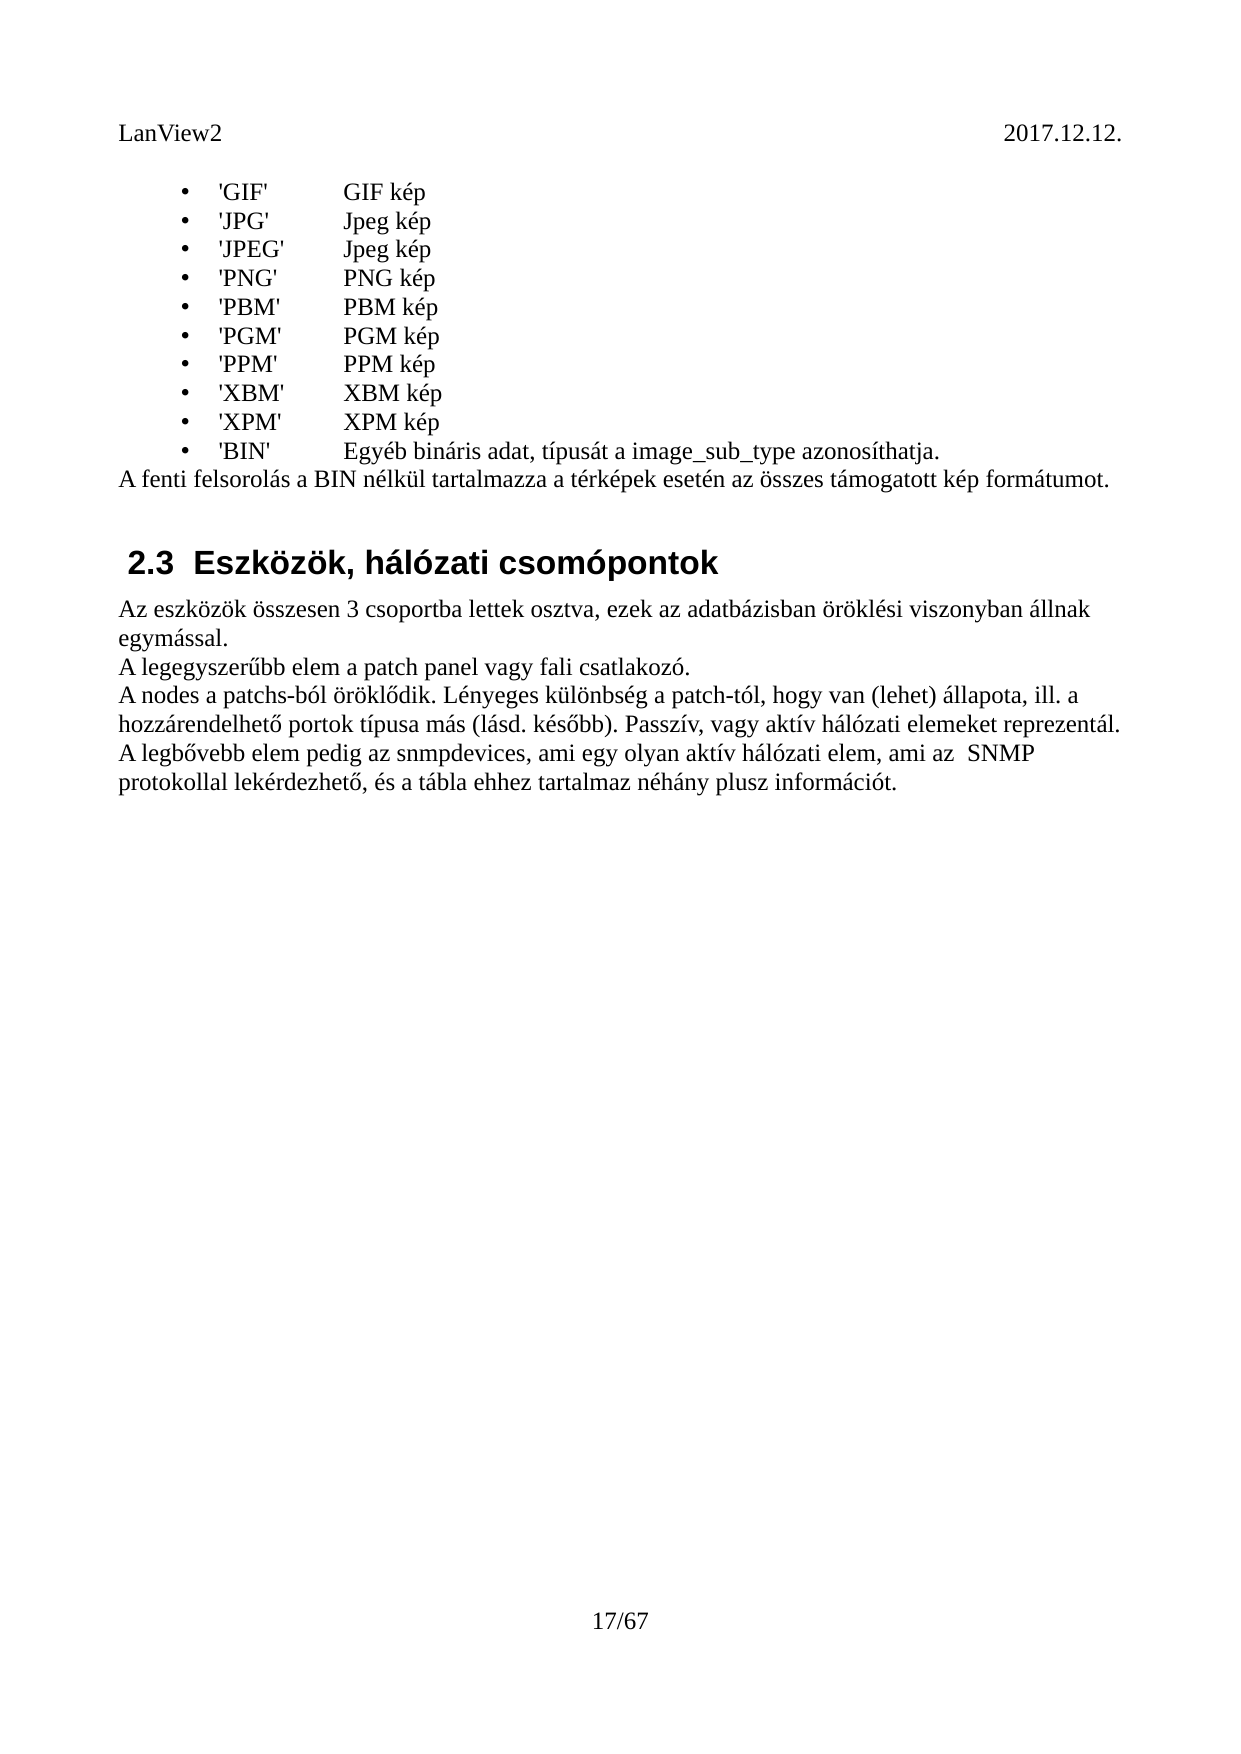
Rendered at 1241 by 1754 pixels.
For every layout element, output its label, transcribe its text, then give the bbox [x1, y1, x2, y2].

list 'XPM' XPM kép [181, 407, 1122, 436]
subtitle Eszközök, hálózati csomópontok [118, 543, 1122, 582]
list 'GIF' GIF kép [181, 177, 1122, 206]
list 'PNG' PNG kép [181, 263, 1122, 292]
list 'XBM' XBM kép [181, 378, 1122, 407]
text A fenti felsorolás a BIN nélkül tartalmazza a térképek esetén az összes támogatott kép formátumot. [118, 464, 1122, 493]
list 'PGM' PGM kép [181, 321, 1122, 349]
list 'JPG' Jpeg kép [181, 206, 1122, 234]
list 'PPM' PPM kép [181, 349, 1122, 378]
text A nodes a patchs-ból öröklődik. Lényeges különbség a patch-tól, hogy van (lehet) állapota, ill. a hozzárendelhető portok típusa más (lásd. később). Passzív, vagy aktív hálózati elemeket reprezentál. [118, 680, 1122, 738]
text Az eszközök összesen 3 csoportba lettek osztva, ezek az adatbázisban öröklési viszonyban állnak egymással. [118, 594, 1122, 652]
list 'JPEG' Jpeg kép [181, 234, 1122, 263]
list 'PBM' PBM kép [181, 292, 1122, 321]
text A legegyszerűbb elem a patch panel vagy fali csatlakozó. [118, 652, 1122, 680]
text A legbővebb elem pedig az snmpdevices, ami egy olyan aktív hálózati elem, ami az SNMP protokollal lekérdezhető, és a tábla ehhez tartalmaz néhány plusz információt. [118, 738, 1122, 795]
list 'BIN' Egyéb bináris adat, típusát a image_sub_type azonosíthatja. [181, 436, 1122, 464]
